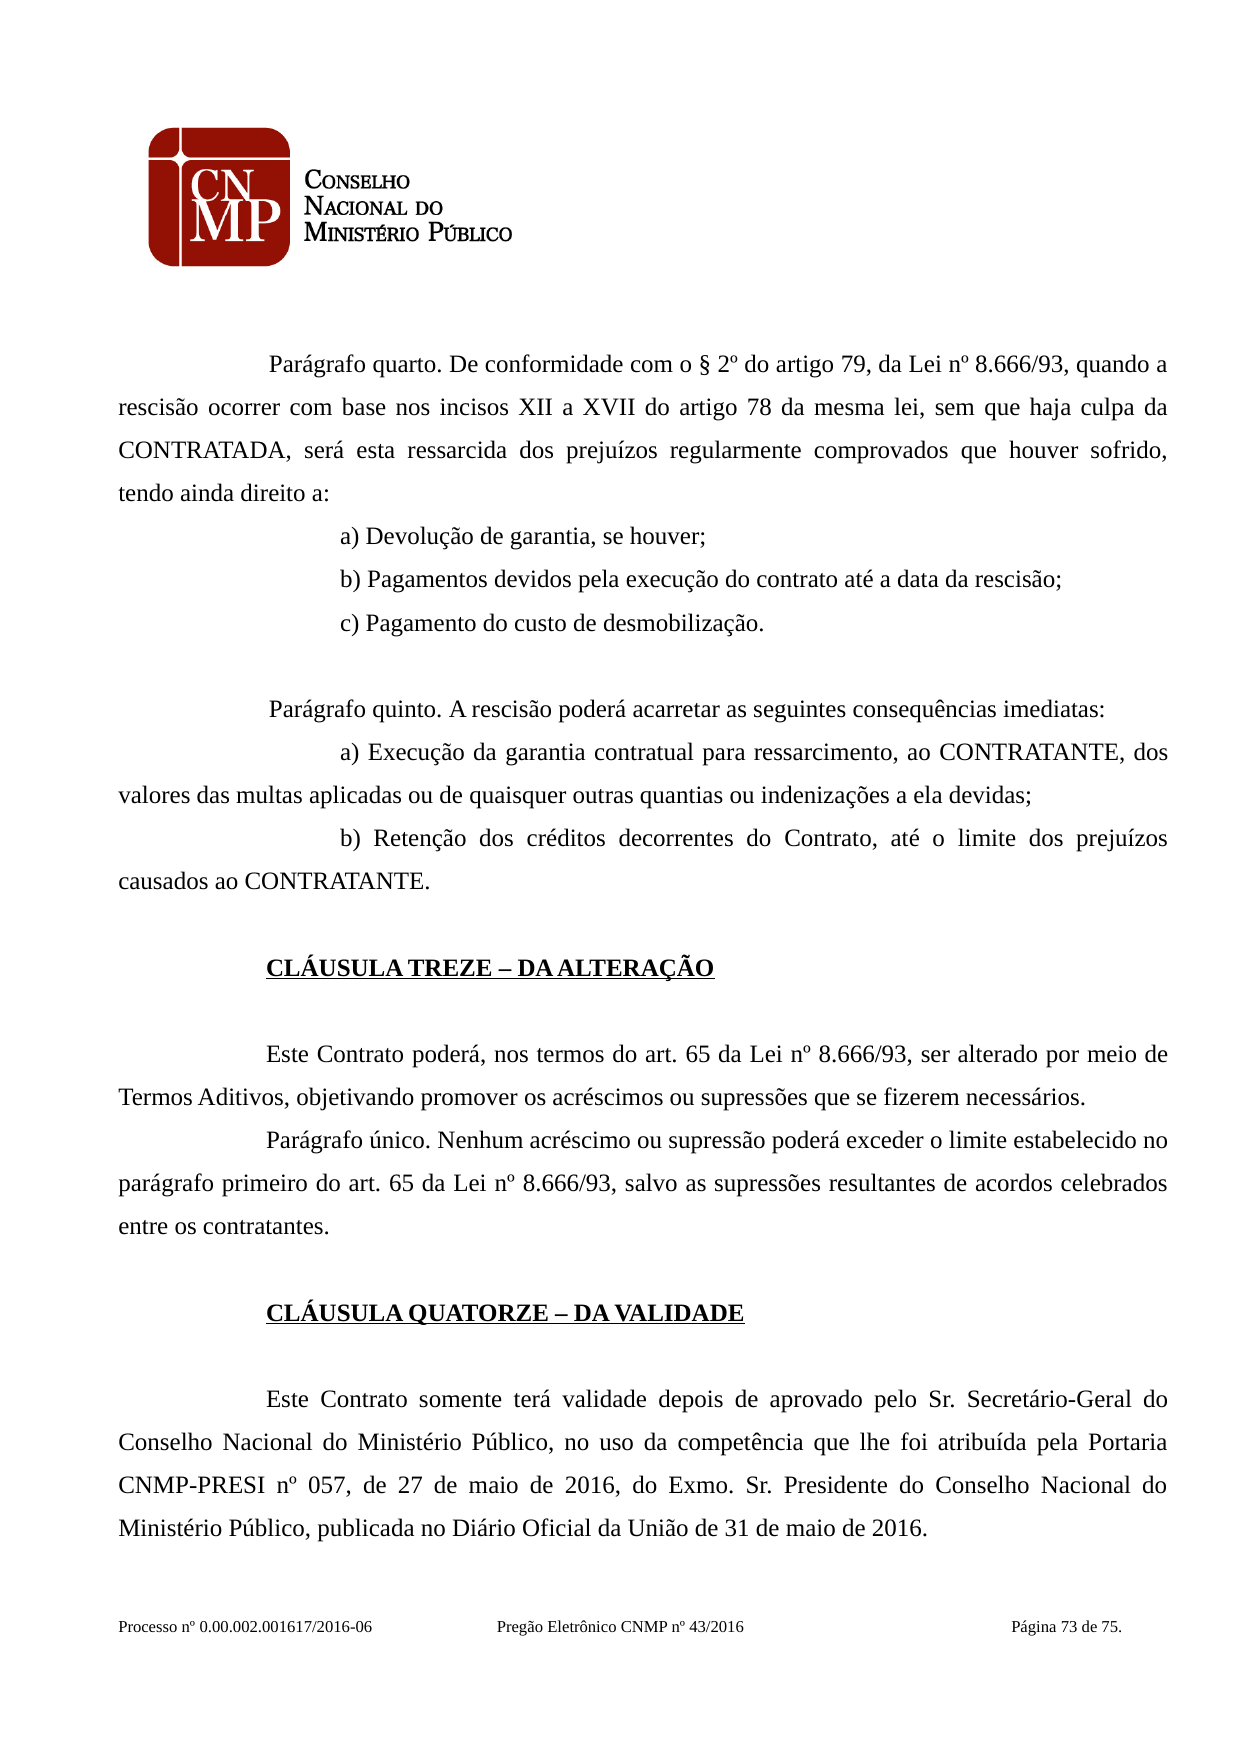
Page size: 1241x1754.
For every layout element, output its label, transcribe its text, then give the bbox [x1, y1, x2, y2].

text c) Pagamento do custo de desmobilização. [118, 608, 1169, 636]
text Parágrafo único. Nenhum acréscimo ou supressão poderá exceder o limite estabelecido no parágrafo primeiro do art. 65 da Lei nº 8.666/93, salvo as supressões resultantes de acordos celebrados entre os contratantes. [118, 1125, 1169, 1240]
text a) Execução da garantia contratual para ressarcimento, ao CONTRATANTE, dos valores das multas aplicadas ou de quaisquer outras quantias ou indenizações a ela devidas; [118, 737, 1169, 809]
text Parágrafo quinto. A rescisão poderá acarretar as seguintes consequências imediatas: [118, 694, 1169, 723]
text b) Pagamentos devidos pela execução do contrato até a data da rescisão; [118, 564, 1169, 593]
text a) Devolução de garantia, se houver; [118, 521, 1169, 550]
text Parágrafo quarto. De conformidade com o § 2º do artigo 79, da Lei nº 8.666/93, quando a rescisão ocorrer com base nos incisos XII a XVII do artigo 78 da mesma lei, sem que haja culpa da CONTRATADA, será esta ressarcida dos prejuízos regularmente comprovados que houver sofrido, tendo ainda direito a: [118, 349, 1169, 507]
picture [124, 105, 528, 288]
text CLÁUSULA TREZE – DA ALTERAÇÃO [118, 953, 1169, 981]
text Este Contrato poderá, nos termos do art. 65 da Lei nº 8.666/93, ser alterado por meio de Termos Aditivos, objetivando promover os acréscimos ou supressões que se fizerem necessários. [118, 1039, 1169, 1111]
text CLÁUSULA QUATORZE – DA VALIDADE [118, 1298, 1169, 1326]
text b) Retenção dos créditos decorrentes do Contrato, até o limite dos prejuízos causados ao CONTRATANTE. [118, 823, 1169, 895]
text Este Contrato somente terá validade depois de aprovado pelo Sr. Secretário-Geral do Conselho Nacional do Ministério Público, no uso da competência que lhe foi atribuída pela Portaria CNMP-PRESI nº 057, de 27 de maio de 2016, do Exmo. Sr. Presidente do Conselho Nacional do Ministério Público, publicada no Diário Oficial da União de 31 de maio de 2016. [118, 1384, 1169, 1542]
